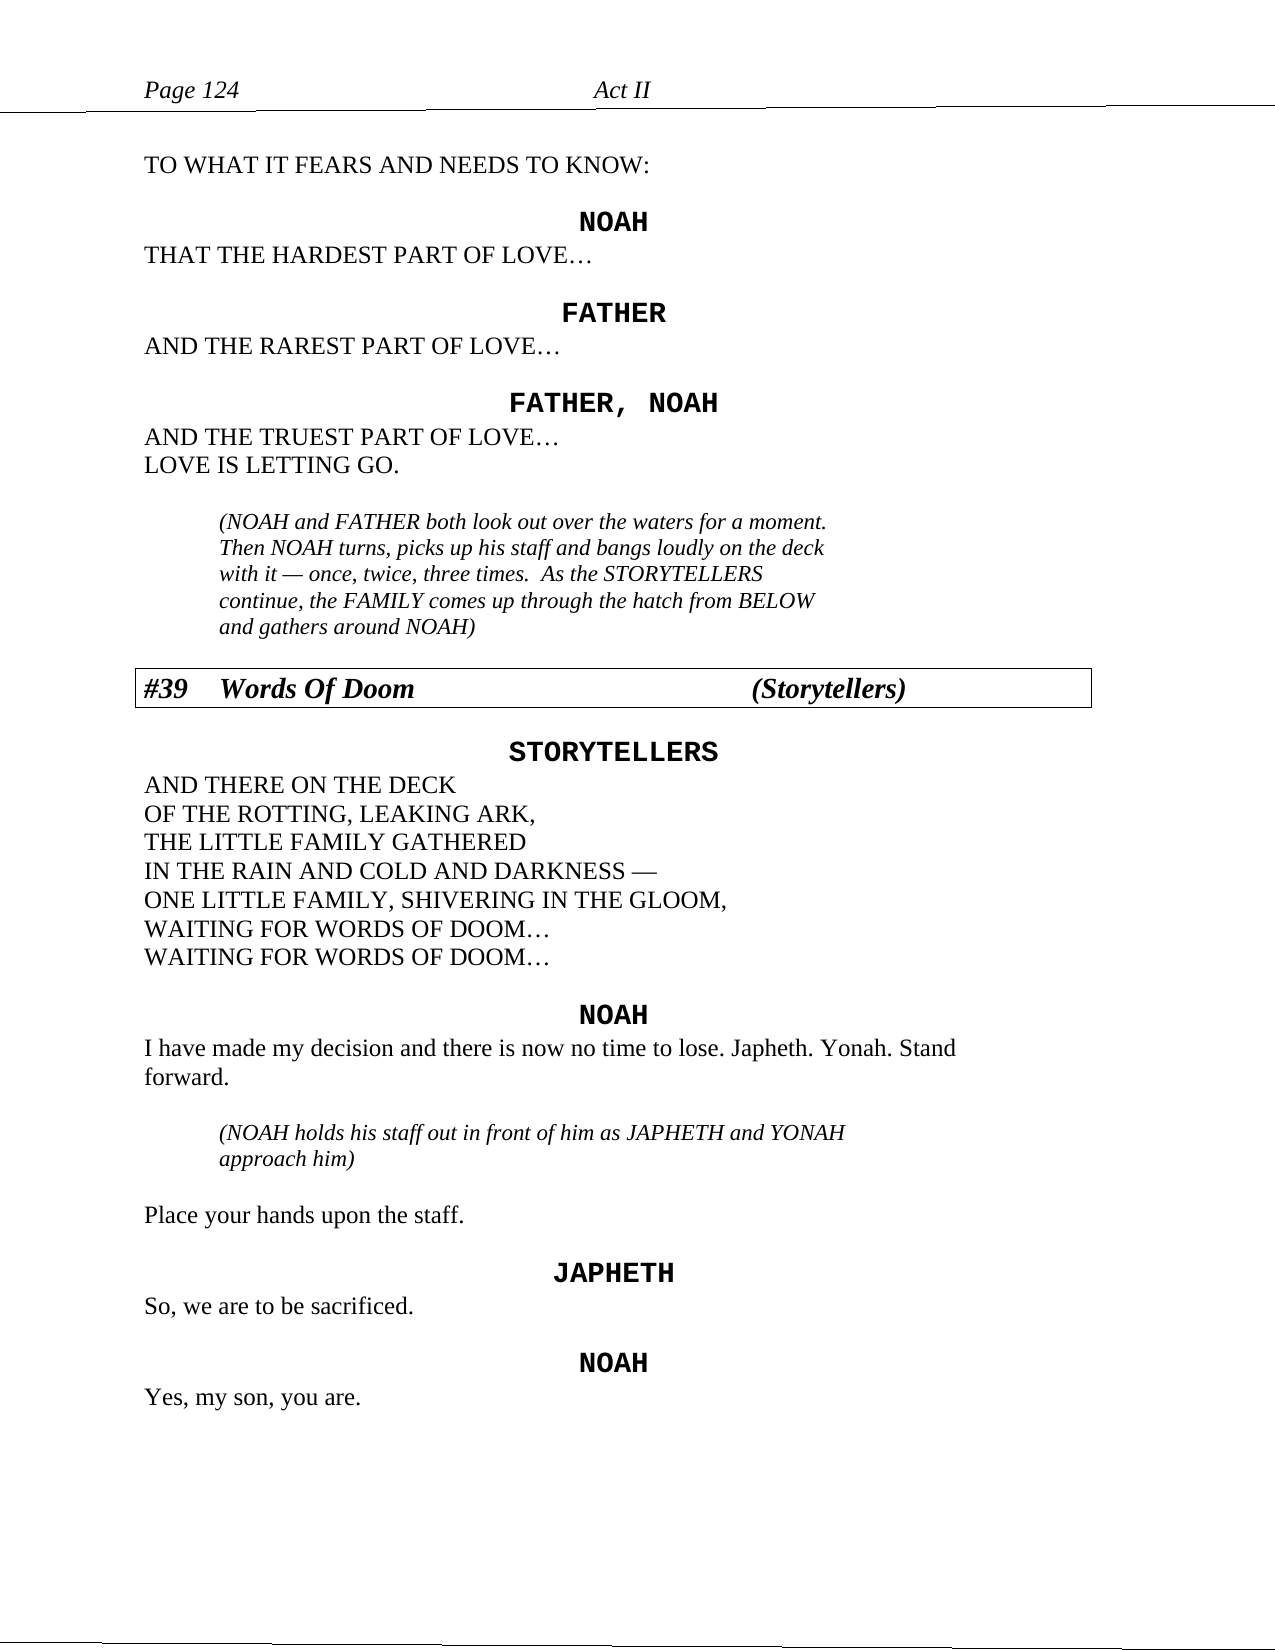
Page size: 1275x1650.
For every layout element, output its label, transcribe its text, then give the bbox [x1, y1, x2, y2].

text with it — once, twice, three times. As the STORYTELLERS [144, 561, 1083, 587]
text #39 Words Of Doom (Storytellers) [136, 669, 1091, 707]
text Yes, my son, you are. [144, 1382, 1083, 1410]
text WAITING FOR WORDS OF DOOM… [144, 914, 1083, 942]
text WAITING FOR WORDS OF DOOM… [144, 942, 1083, 971]
text continue, the FAMILY comes up through the hatch from BELOW [144, 587, 1083, 613]
text THE LITTLE FAMILY GATHERED [144, 827, 1083, 856]
text LOVE IS LETTING GO. [144, 450, 1083, 479]
text THAT THE HARDEST PART OF LOVE… [144, 241, 1083, 269]
text TO WHAT IT FEARS AND NEEDS TO KNOW: [144, 150, 1083, 179]
subtitle STORYTELLERS [144, 737, 1083, 770]
text Place your hands upon the staff. [144, 1201, 1083, 1229]
text approach him) [144, 1146, 1083, 1172]
subtitle FATHER [144, 298, 1083, 331]
text OF THE ROTTING, LEAKING ARK, [144, 799, 1083, 827]
text forward. [144, 1062, 1083, 1090]
text AND THE TRUEST PART OF LOVE… [144, 422, 1083, 450]
text (NOAH and FATHER both look out over the waters for a moment. [144, 508, 1083, 534]
subtitle NOAH [144, 1000, 1083, 1033]
text Then NOAH turns, picks up his staff and bangs loudly on the deck [144, 534, 1083, 561]
text So, we are to be sacrificed. [144, 1291, 1083, 1320]
text (NOAH holds his staff out in front of him as JAPHETH and YONAH [144, 1119, 1083, 1146]
text IN THE RAIN AND COLD AND DARKNESS — [144, 856, 1083, 885]
subtitle JAPHETH [144, 1258, 1083, 1291]
text ONE LITTLE FAMILY, SHIVERING IN THE GLOOM, [144, 885, 1083, 914]
text and gathers around NOAH) [144, 613, 1083, 639]
subtitle NOAH [144, 207, 1083, 241]
subtitle FATHER, NOAH [144, 388, 1083, 422]
text AND THERE ON THE DECK [144, 770, 1083, 799]
subtitle NOAH [144, 1349, 1083, 1382]
text I have made my decision and there is now no time to lose. Japheth. Yonah. Stand [144, 1033, 1083, 1062]
text AND THE RAREST PART OF LOVE… [144, 331, 1083, 360]
